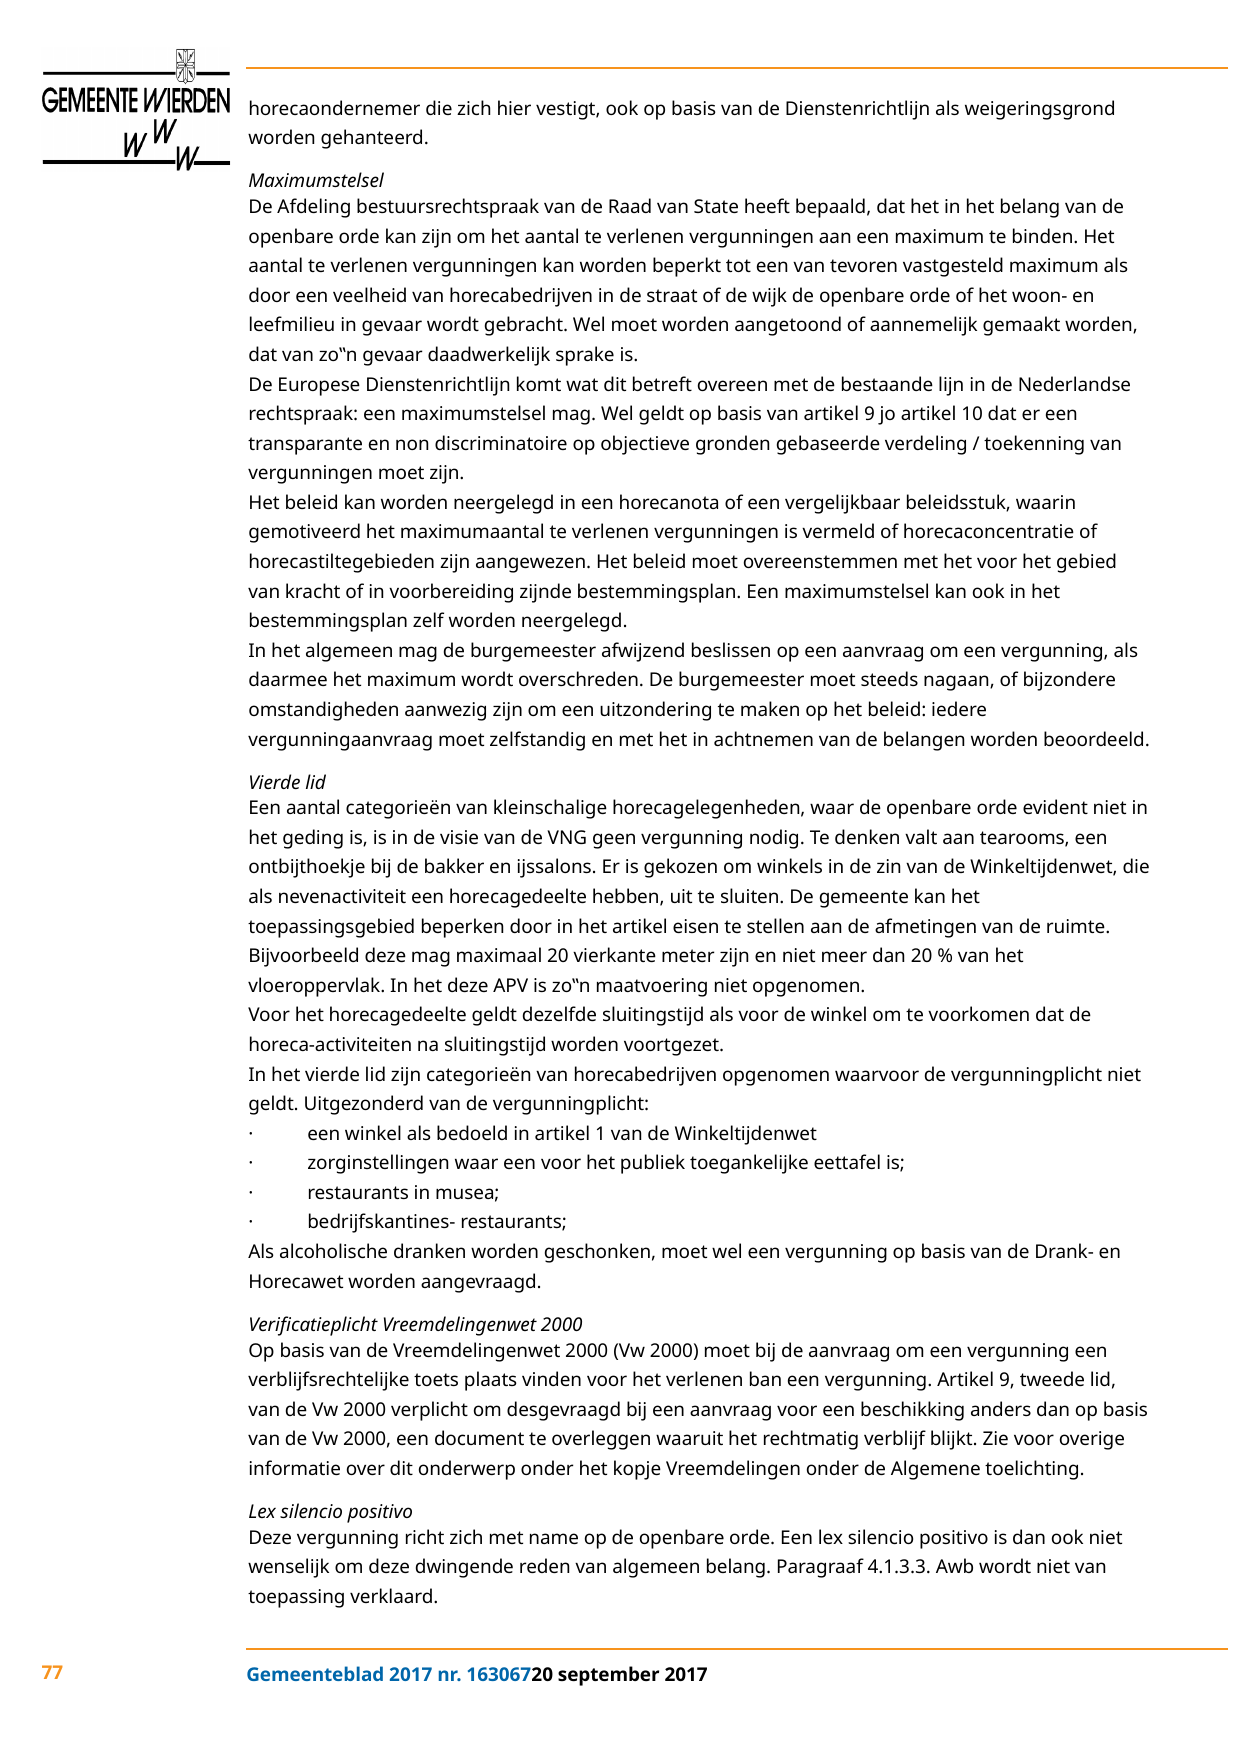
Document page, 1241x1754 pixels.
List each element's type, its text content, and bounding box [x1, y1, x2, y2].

text In het algemeen mag de burgemeester afwijzend beslissen op een aanvraag om een vergunning, als daarmee het maximum wordt overschreden. De burgemeester moet steeds nagaan, of bijzondere omstandigheden aanwezig zijn om een uitzondering te maken op het beleid: iedere vergunningaanvraag moet zelfstandig en met het in achtnemen van de belangen worden beoordeeld. [248, 637, 1152, 751]
text De Europese Dienstenrichtlijn komt wat dit betreft overeen met de bestaande lijn in de Nederlandse rechtspraak: een maximumstelsel mag. Wel geldt op basis van artikel 9 jo artikel 10 dat er een transparante en non discriminatoire op objectieve gronden gebaseerde verdeling / toekenning van vergunningen moet zijn. [248, 371, 1152, 485]
text Vierde lid [248, 769, 1152, 794]
text Als alcoholische dranken worden geschonken, moet wel een vergunning op basis van de Drank- en Horecawet worden aangevraagd. [248, 1238, 1152, 1294]
list een winkel als bedoeld in artikel 1 van de Winkeltijdenwet [248, 1120, 1152, 1146]
text Het beleid kan worden neergelegd in een horecanota of een vergelijkbaar beleidsstuk, waarin gemotiveerd het maximumaantal te verlenen vergunningen is vermeld of horecaconcentratie of horecastiltegebieden zijn aangewezen. Het beleid moet overeenstemmen met het voor het gebied van kracht of in voorbereiding zijnde bestemmingsplan. Een maximumstelsel kan ook in het bestemmingsplan zelf worden neergelegd. [248, 489, 1152, 633]
text Een aantal categorieën van kleinschalige horecagelegenheden, waar de openbare orde evident niet in het geding is, is in de visie van de VNG geen vergunning nodig. Te denken valt aan tearooms, een ontbijthoekje bij de bakker en ijssalons. Er is gekozen om winkels in de zin van de Winkeltijdenwet, die als nevenactiviteit een horecagedeelte hebben, uit te sluiten. De gemeente kan het toepassingsgebied beperken door in het artikel eisen te stellen aan de afmetingen van de ruimte. Bijvoorbeeld deze mag maximaal 20 vierkante meter zijn en niet meer dan 20 % van het vloeroppervlak. In het deze APV is zo‟n maatvoering niet opgenomen. [248, 794, 1152, 998]
text Maximumstelsel [248, 167, 1152, 193]
list restaurants in musea; [248, 1179, 1152, 1205]
text De Afdeling bestuursrechtspraak van de Raad van State heeft bepaald, dat het in het belang van de openbare orde kan zijn om het aantal te verlenen vergunningen aan een maximum te binden. Het aantal te verlenen vergunningen kan worden beperkt tot een van tevoren vastgesteld maximum als door een veelheid van horecabedrijven in de straat of de wijk de openbare orde of het woon- en leefmilieu in gevaar wordt gebracht. Wel moet worden aangetoond of aannemelijk gemaakt worden, dat van zo‟n gevaar daadwerkelijk sprake is. [248, 193, 1152, 367]
text Lex silencio positivo [248, 1498, 1152, 1524]
list zorginstellingen waar een voor het publiek toegankelijke eettafel is; [248, 1149, 1152, 1175]
list bedrijfskantines- restaurants; [248, 1209, 1152, 1234]
text Verificatieplicht Vreemdelingenwet 2000 [248, 1311, 1152, 1337]
text horecaondernemer die zich hier vestigt, ook op basis van de Dienstenrichtlijn als weigeringsgrond worden gehanteerd. [248, 95, 1152, 150]
text Voor het horecagedeelte geldt dezelfde sluitingstijd als voor de winkel om te voorkomen dat de horeca-activiteiten na sluitingstijd worden voortgezet. [248, 1002, 1152, 1057]
text Op basis van de Vreemdelingenwet 2000 (Vw 2000) moet bij de aanvraag om een vergunning een verblijfsrechtelijke toets plaats vinden voor het verlenen ban een vergunning. Artikel 9, tweede lid, van de Vw 2000 verplicht om desgevraagd bij een aanvraag voor een beschikking anders dan op basis van de Vw 2000, een document te overleggen waaruit het rechtmatig verblijf blijkt. Zie voor overige informatie over dit onderwerp onder het kopje Vreemdelingen onder de Algemene toelichting. [248, 1337, 1152, 1481]
text In het vierde lid zijn categorieën van horecabedrijven opgenomen waarvoor de vergunningplicht niet geldt. Uitgezonderd van de vergunningplicht: [248, 1061, 1152, 1116]
picture [41, 47, 231, 172]
text Deze vergunning richt zich met name op de openbare orde. Een lex silencio positivo is dan ook niet wenselijk om deze dwingende reden van algemeen belang. Paragraaf 4.1.3.3. Awb wordt niet van toepassing verklaard. [248, 1524, 1152, 1609]
